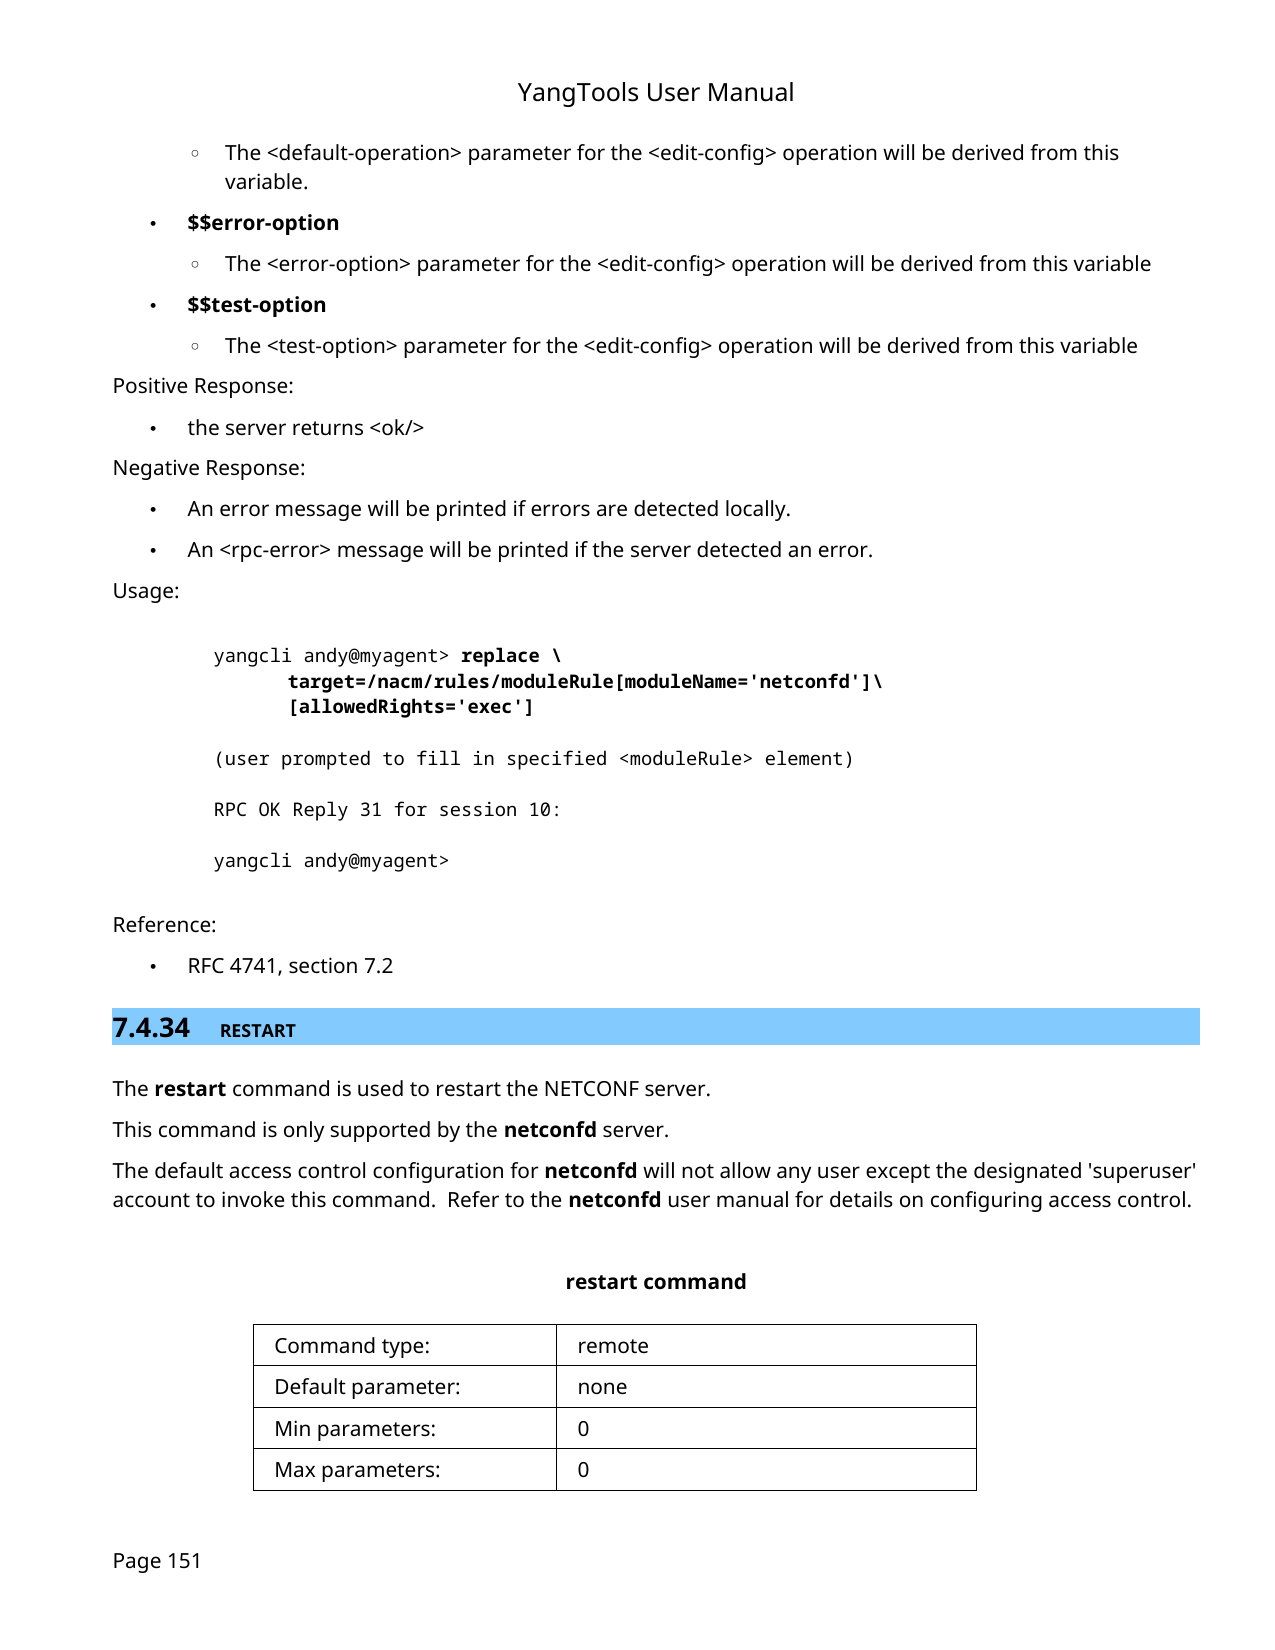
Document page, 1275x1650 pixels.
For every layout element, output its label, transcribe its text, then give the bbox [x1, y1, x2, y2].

list An error message will be printed if errors are detected locally. [150, 494, 1200, 523]
list $$test-option [150, 290, 1200, 318]
list RFC 4741, section 7.2 [150, 951, 1200, 979]
list The <default-operation> parameter for the <edit-config> operation will be derived from this variable. [187, 138, 1200, 195]
text The restart command is used to restart the NETCONF server. [112, 1074, 1200, 1103]
subtitle restart command [127, 1267, 1185, 1295]
text This command is only supported by the netconfd server. [112, 1116, 1200, 1144]
table_cell 0 [557, 1408, 976, 1448]
list $$error-option [150, 208, 1200, 236]
subtitle restart [112, 1008, 1200, 1045]
table_cell Min parameters: [254, 1408, 556, 1448]
list The <test-option> parameter for the <edit-config> operation will be derived from this variable [187, 331, 1200, 359]
text Usage: [112, 576, 1200, 605]
table_header remote [557, 1325, 976, 1365]
table_cell Default parameter: [254, 1366, 556, 1407]
list the server returns <ok/> [150, 413, 1200, 441]
text Positive Response: [112, 372, 1200, 400]
text Reference: [112, 910, 1200, 938]
table_cell 0 [557, 1449, 976, 1490]
text Negative Response: [112, 453, 1200, 482]
list The <error-option> parameter for the <edit-config> operation will be derived from this variable [187, 249, 1200, 277]
text The default access control configuration for netconfd will not allow any user except the designated 'superuser' account to invoke this command. Refer to the netconfd user manual for details on configuring access control. [112, 1156, 1200, 1213]
table_cell none [557, 1366, 976, 1407]
text yangcli andy@myagent> replace \ target=/nacm/rules/moduleRule[moduleName='netconfd']\ [allowedRights='exec'] (user prompted to fill in specified <moduleRule> element) RPC OK Reply 31 for session 10: yangcli andy@myagent> [139, 617, 1200, 898]
table_cell Max parameters: [254, 1449, 556, 1490]
table_header Command type: [254, 1325, 556, 1365]
list An <rpc-error> message will be printed if the server detected an error. [150, 535, 1200, 564]
